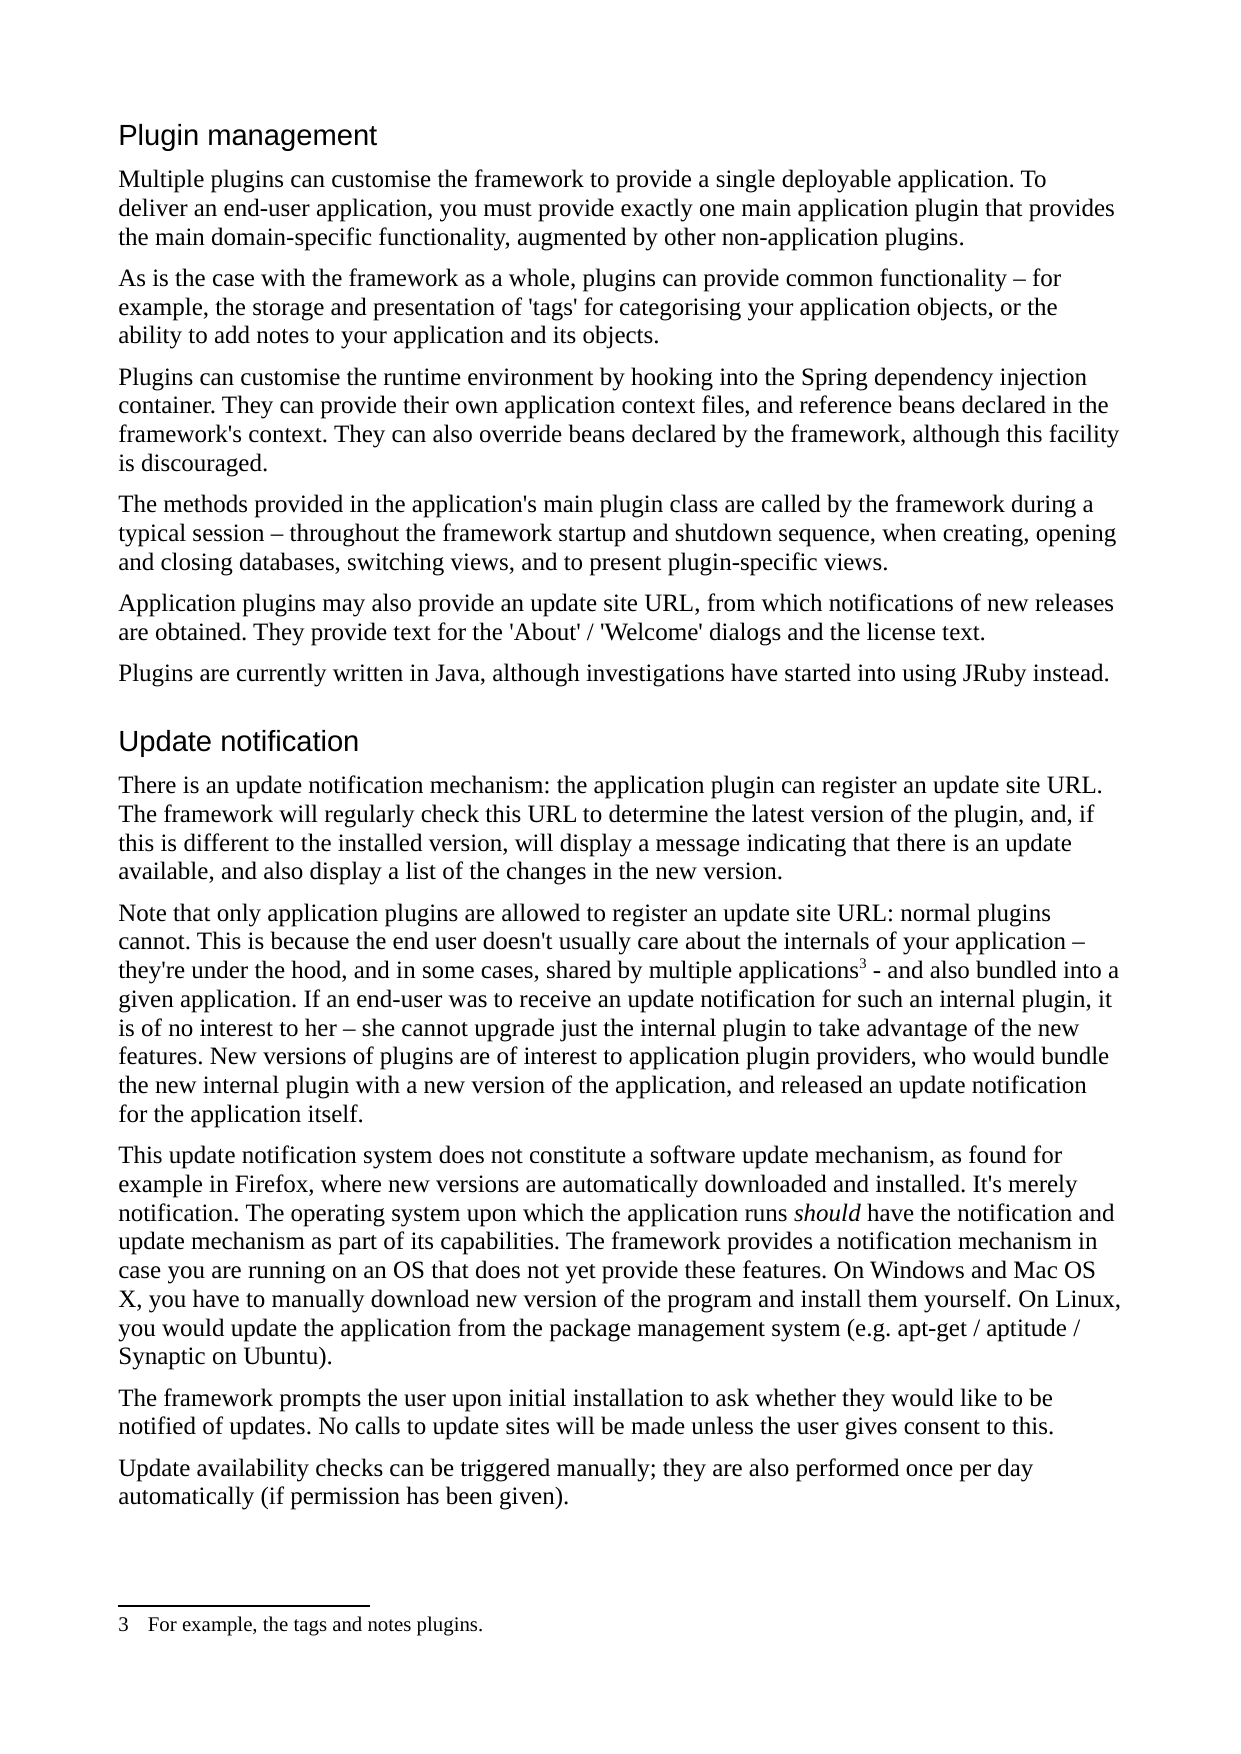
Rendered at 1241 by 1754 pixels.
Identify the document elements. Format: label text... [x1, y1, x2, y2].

text As is the case with the framework as a whole, plugins can provide common functionality – for example, the storage and presentation of 'tags' for categorising your application objects, or the ability to add notes to your application and its objects. [118, 263, 1122, 349]
text Note that only application plugins are allowed to register an update site URL: normal plugins cannot. This is because the end user doesn't usually care about the internals of your application – they're under the hood, and in some cases, shared by multiple applications - and also bundled into a given application. If an end-user was to receive an update notification for such an internal plugin, it is of no interest to her – she cannot upgrade just the internal plugin to take advantage of the new features. New versions of plugins are of interest to application plugin providers, who would bundle the new internal plugin with a new version of the application, and released an update notification for the application itself. [118, 898, 1122, 1128]
text Plugins are currently written in Java, although investigations have started into using JRuby instead. [118, 658, 1122, 687]
text There is an update notification mechanism: the application plugin can register an update site URL. The framework will regularly check this URL to determine the latest version of the plugin, and, if this is different to the installed version, will display a message indicating that there is an update available, and also display a list of the changes in the new version. [118, 770, 1122, 885]
text Plugins can customise the runtime environment by hooking into the Spring dependency injection container. They can provide their own application context files, and reference beans declared in the framework's context. They can also override beans declared by the framework, although this facility is discouraged. [118, 362, 1122, 477]
text For example, the tags and notes plugins. [118, 1612, 1122, 1636]
text Multiple plugins can customise the framework to provide a single deployable application. To deliver an end-user application, you must provide exactly one main application plugin that provides the main domain-specific functionality, augmented by other non-application plugins. [118, 164, 1122, 250]
subtitle Update notification [118, 724, 1122, 758]
text Application plugins may also provide an update site URL, from which notifications of new releases are obtained. They provide text for the 'About' / 'Welcome' dialogs and the license text. [118, 588, 1122, 645]
text This update notification system does not constitute a software update mechanism, as found for example in Firefox, where new versions are automatically downloaded and installed. It's merely notification. The operating system upon which the application runs should have the notification and update mechanism as part of its capabilities. The framework provides a notification mechanism in case you are running on an OS that does not yet provide these features. On Windows and Mac OS X, you have to manually download new version of the program and install them yourself. On Linux, you would update the application from the package management system (e.g. apt-get / aptitude / Synaptic on Ubuntu). [118, 1140, 1122, 1370]
subtitle Plugin management [118, 118, 1122, 152]
text The framework prompts the user upon initial installation to ask whether they would like to be notified of updates. No calls to update sites will be made unless the user gives consent to this. [118, 1383, 1122, 1440]
text The methods provided in the application's main plugin class are called by the framework during a typical session – throughout the framework startup and shutdown sequence, when creating, opening and closing databases, switching views, and to present plugin-specific views. [118, 489, 1122, 575]
text Update availability checks can be triggered manually; they are also performed once per day automatically (if permission has been given). [118, 1453, 1122, 1510]
